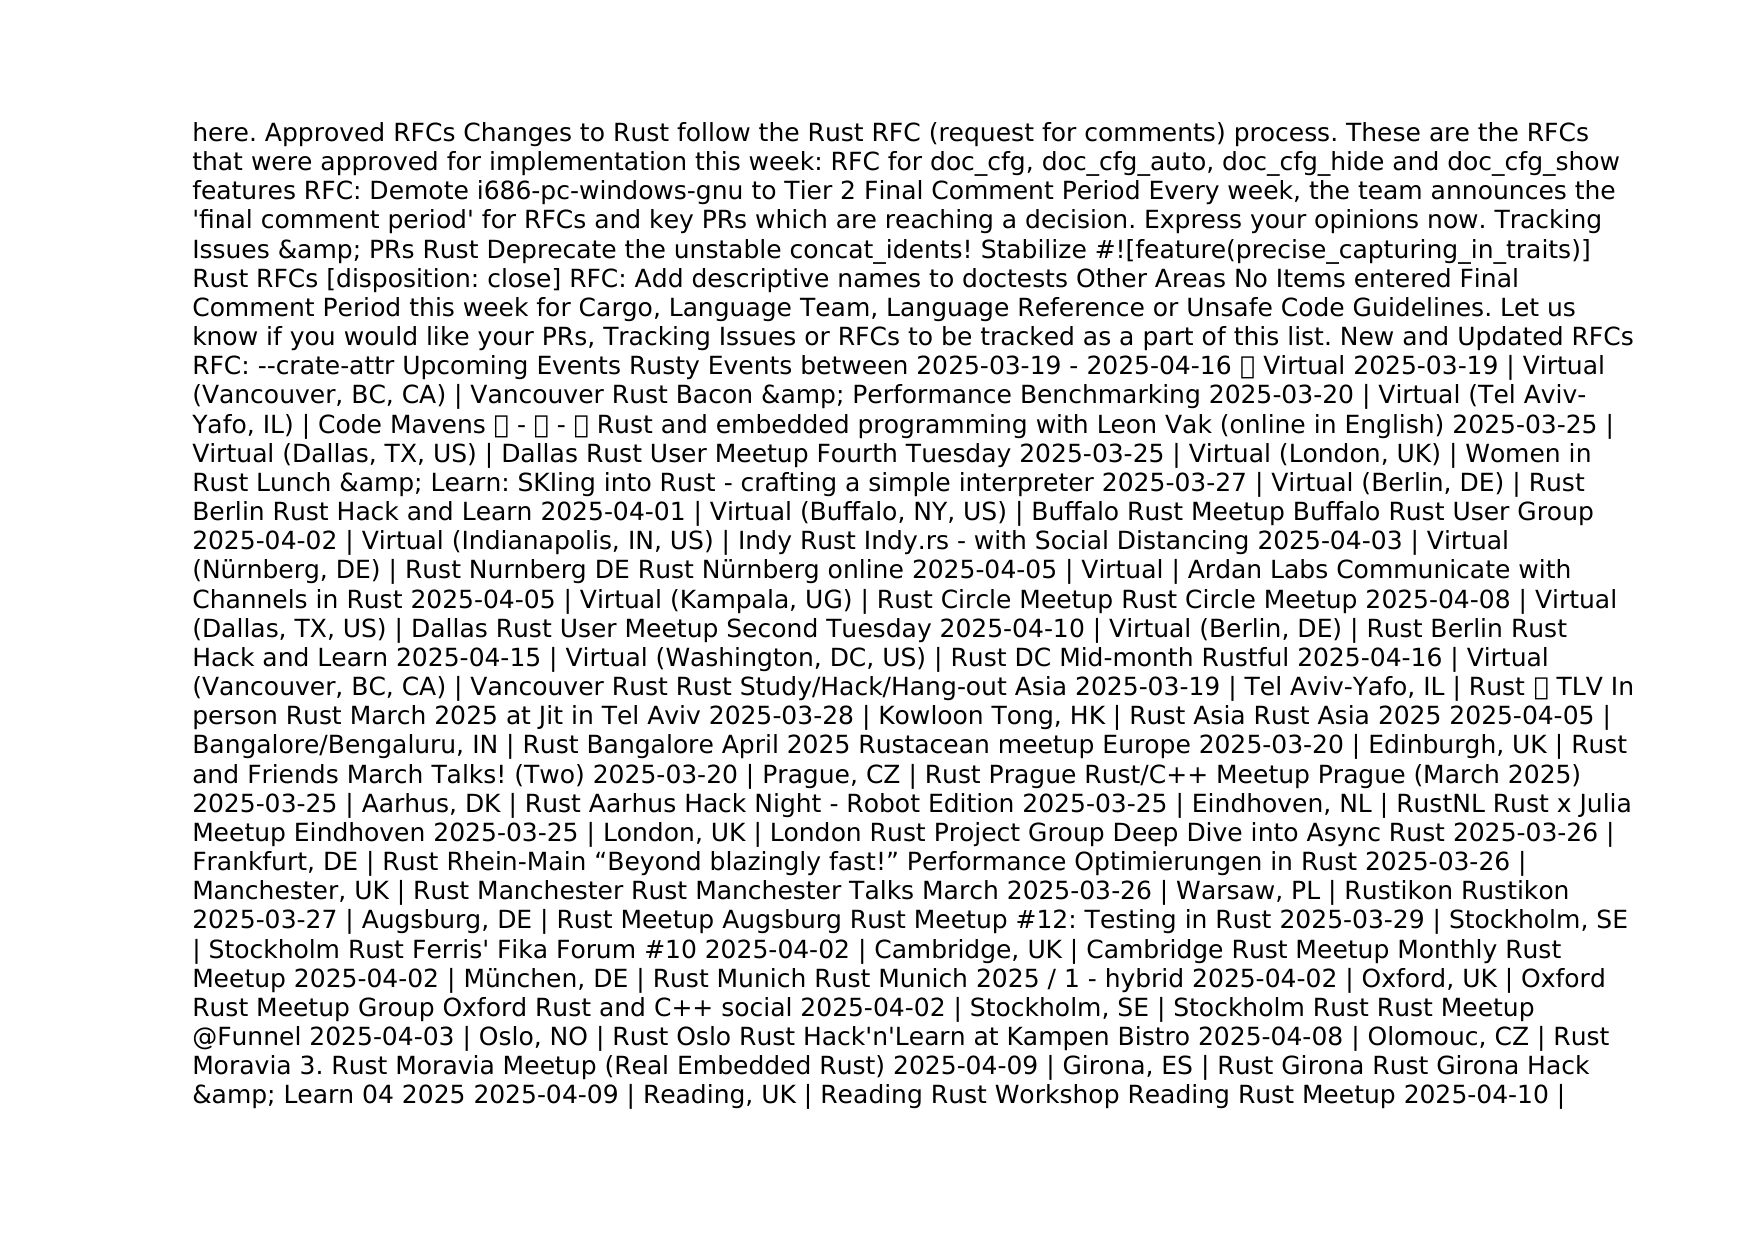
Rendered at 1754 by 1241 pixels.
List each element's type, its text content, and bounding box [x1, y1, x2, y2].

list here. Approved RFCs Changes to Rust follow the Rust RFC (request for comments) process. These are the RFCs that were approved for implementation this week: RFC for doc_cfg, doc_cfg_auto, doc_cfg_hide and doc_cfg_show features RFC: Demote i686-pc-windows-gnu to Tier 2 Final Comment Period Every week, the team announces the 'final comment period' for RFCs and key PRs which are reaching a decision. Express your opinions now. Tracking Issues &amp; PRs Rust Deprecate the unstable concat_idents! Stabilize #![feature(precise_capturing_in_traits)] Rust RFCs [disposition: close] RFC: Add descriptive names to doctests Other Areas No Items entered Final Comment Period this week for Cargo, Language Team, Language Reference or Unsafe Code Guidelines. Let us know if you would like your PRs, Tracking Issues or RFCs to be tracked as a part of this list. New and Updated RFCs RFC: --crate-attr Upcoming Events Rusty Events between 2025-03-19 - 2025-04-16 🦀 Virtual 2025-03-19 | Virtual (Vancouver, BC, CA) | Vancouver Rust Bacon &amp; Performance Benchmarking 2025-03-20 | Virtual (Tel Aviv-Yafo, IL) | Code Mavens 🦀 - 🐍 - 🐪 Rust and embedded programming with Leon Vak (online in English) 2025-03-25 | Virtual (Dallas, TX, US) | Dallas Rust User Meetup Fourth Tuesday 2025-03-25 | Virtual (London, UK) | Women in Rust Lunch &amp; Learn: SKIing into Rust - crafting a simple interpreter 2025-03-27 | Virtual (Berlin, DE) | Rust Berlin Rust Hack and Learn 2025-04-01 | Virtual (Buffalo, NY, US) | Buffalo Rust Meetup Buffalo Rust User Group 2025-04-02 | Virtual (Indianapolis, IN, US) | Indy Rust Indy.rs - with Social Distancing 2025-04-03 | Virtual (Nürnberg, DE) | Rust Nurnberg DE Rust Nürnberg online 2025-04-05 | Virtual | Ardan Labs Communicate with Channels in Rust 2025-04-05 | Virtual (Kampala, UG) | Rust Circle Meetup Rust Circle Meetup 2025-04-08 | Virtual (Dallas, TX, US) | Dallas Rust User Meetup Second Tuesday 2025-04-10 | Virtual (Berlin, DE) | Rust Berlin Rust Hack and Learn 2025-04-15 | Virtual (Washington, DC, US) | Rust DC Mid-month Rustful 2025-04-16 | Virtual (Vancouver, BC, CA) | Vancouver Rust Rust Study/Hack/Hang-out Asia 2025-03-19 | Tel Aviv-Yafo, IL | Rust 🦀 TLV In person Rust March 2025 at Jit in Tel Aviv 2025-03-28 | Kowloon Tong, HK | Rust Asia Rust Asia 2025 2025-04-05 | Bangalore/Bengaluru, IN | Rust Bangalore April 2025 Rustacean meetup Europe 2025-03-20 | Edinburgh, UK | Rust and Friends March Talks! (Two) 2025-03-20 | Prague, CZ | Rust Prague Rust/C++ Meetup Prague (March 2025) 2025-03-25 | Aarhus, DK | Rust Aarhus Hack Night - Robot Edition 2025-03-25 | Eindhoven, NL | RustNL Rust x Julia Meetup Eindhoven 2025-03-25 | London, UK | London Rust Project Group Deep Dive into Async Rust 2025-03-26 | Frankfurt, DE | Rust Rhein-Main “Beyond blazingly fast!” Performance Optimierungen in Rust 2025-03-26 | Manchester, UK | Rust Manchester Rust Manchester Talks March 2025-03-26 | Warsaw, PL | Rustikon Rustikon 2025-03-27 | Augsburg, DE | Rust Meetup Augsburg Rust Meetup #12: Testing in Rust 2025-03-29 | Stockholm, SE | Stockholm Rust Ferris' Fika Forum #10 2025-04-02 | Cambridge, UK | Cambridge Rust Meetup Monthly Rust Meetup 2025-04-02 | München, DE | Rust Munich Rust Munich 2025 / 1 - hybrid 2025-04-02 | Oxford, UK | Oxford Rust Meetup Group Oxford Rust and C++ social 2025-04-02 | Stockholm, SE | Stockholm Rust Rust Meetup @Funnel 2025-04-03 | Oslo, NO | Rust Oslo Rust Hack'n'Learn at Kampen Bistro 2025-04-08 | Olomouc, CZ | Rust Moravia 3. Rust Moravia Meetup (Real Embedded Rust) 2025-04-09 | Girona, ES | Rust Girona Rust Girona Hack &amp; Learn 04 2025 2025-04-09 | Reading, UK | Reading Rust Workshop Reading Rust Meetup 2025-04-10 | [177, 118, 1636, 1110]
